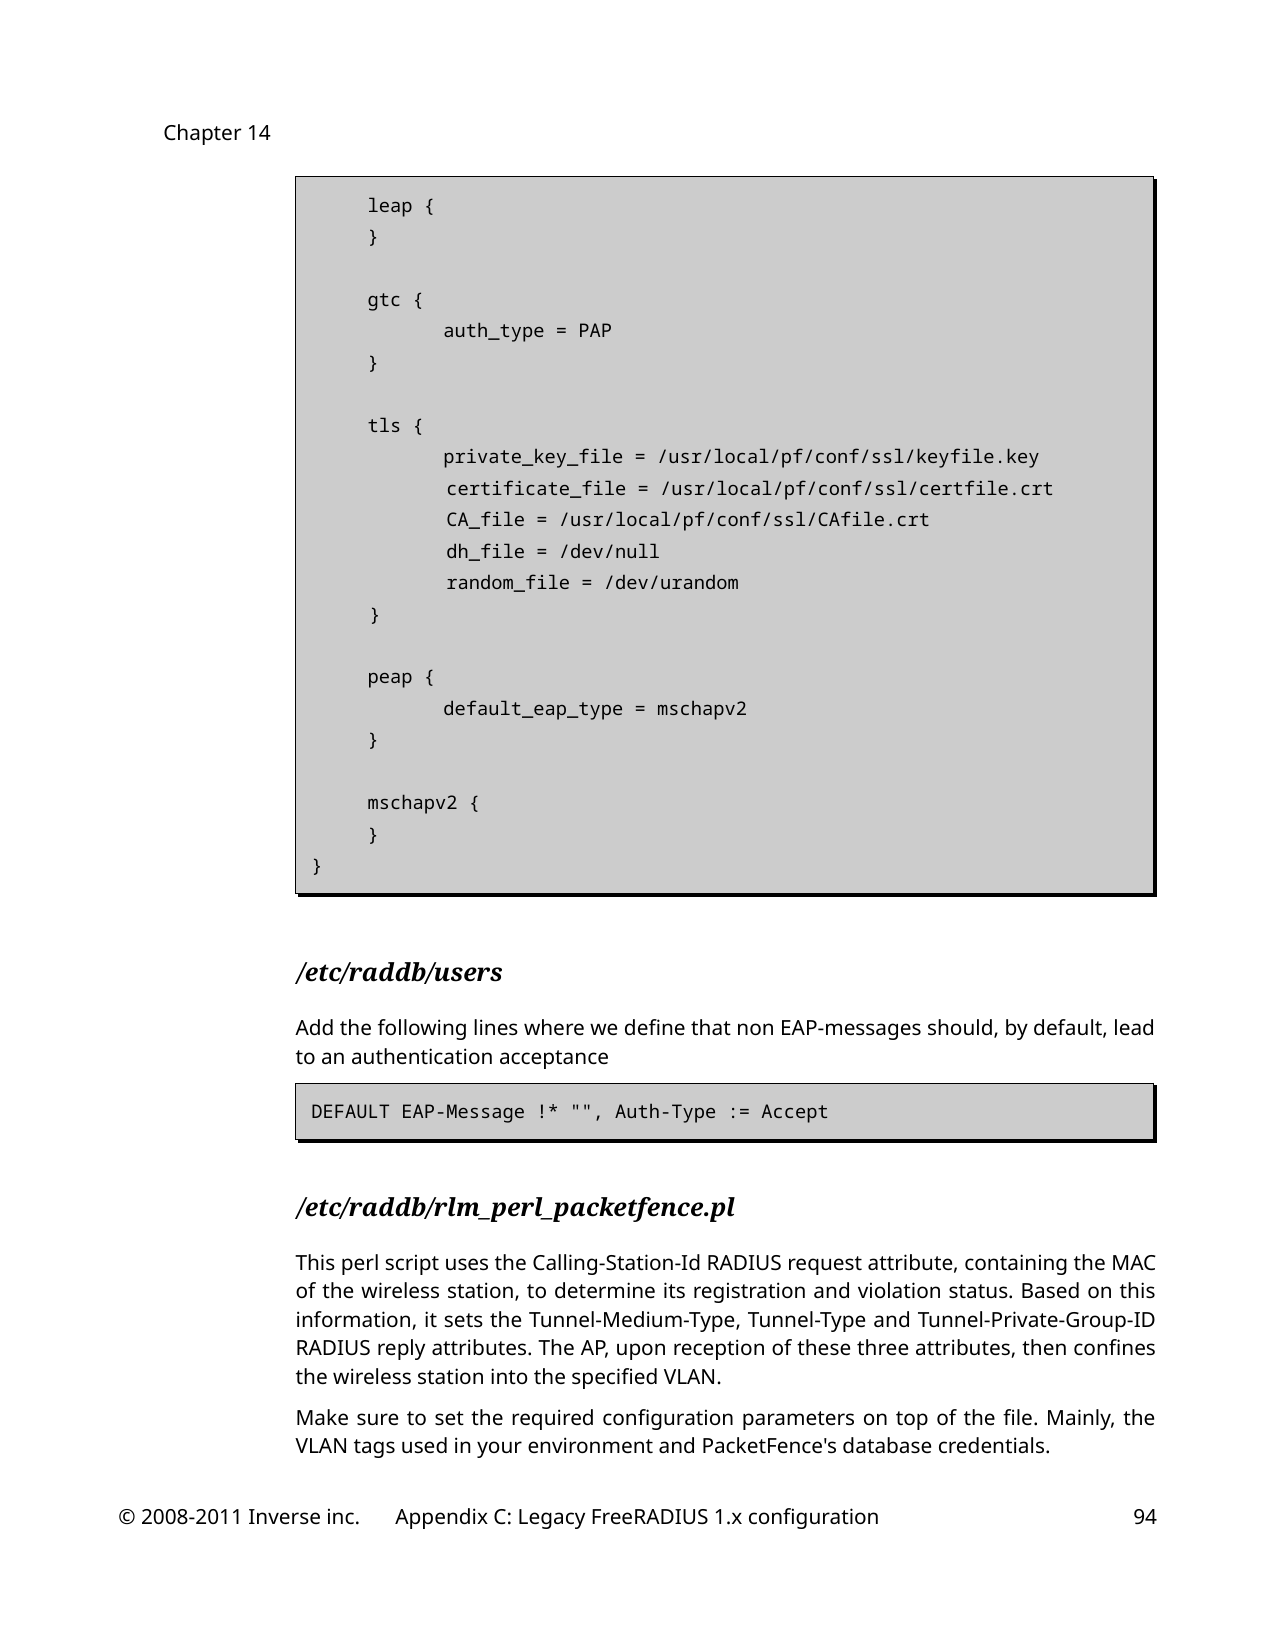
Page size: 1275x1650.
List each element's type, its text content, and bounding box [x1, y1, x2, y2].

text Add the following lines where we define that non EAP-messages should, by default, lead to an authentication acceptance [295, 1013, 1157, 1070]
text This perl script uses the Calling-Station-Id RADIUS request attribute, containing the MAC of the wireless station, to determine its registration and violation status. Based on this information, it sets the Tunnel-Medium-Type, Tunnel-Type and Tunnel-Private-Group-ID RADIUS reply attributes. The AP, upon reception of these three attributes, then confines the wireless station into the specified VLAN. [295, 1248, 1157, 1390]
text } [296, 207, 1153, 239]
text auth_type = PAP [296, 302, 1153, 333]
text default_eap_type = mschapv2 [296, 679, 1153, 711]
text } [296, 585, 1153, 616]
text DEFAULT EAP-Message !* "", Auth-Type := Accept [296, 1084, 1153, 1139]
text tls { [296, 396, 1153, 428]
text random_file = /dev/urandom [296, 553, 1153, 585]
text certificate_file = /usr/local/pf/conf/ssl/certfile.crt [296, 459, 1153, 491]
text Make sure to set the required configuration parameters on top of the file. Mainly, the VLAN tags used in your environment and PacketFence's database credentials. [295, 1403, 1157, 1460]
subtitle /etc/raddb/users [260, 955, 1157, 988]
text } [296, 837, 1153, 893]
text } [296, 333, 1153, 365]
text } [296, 711, 1153, 742]
text peap { [296, 648, 1153, 679]
text mschapv2 { [296, 774, 1153, 805]
text CA_file = /usr/local/pf/conf/ssl/CAfile.crt [296, 491, 1153, 522]
text dh_file = /dev/null [296, 522, 1153, 553]
subtitle /etc/raddb/rlm_perl_packetfence.pl [260, 1190, 1157, 1223]
text leap { [296, 177, 1153, 207]
text private_key_file = /usr/local/pf/conf/ssl/keyfile.key [296, 428, 1153, 459]
text } [296, 805, 1153, 837]
text gtc { [296, 270, 1153, 302]
